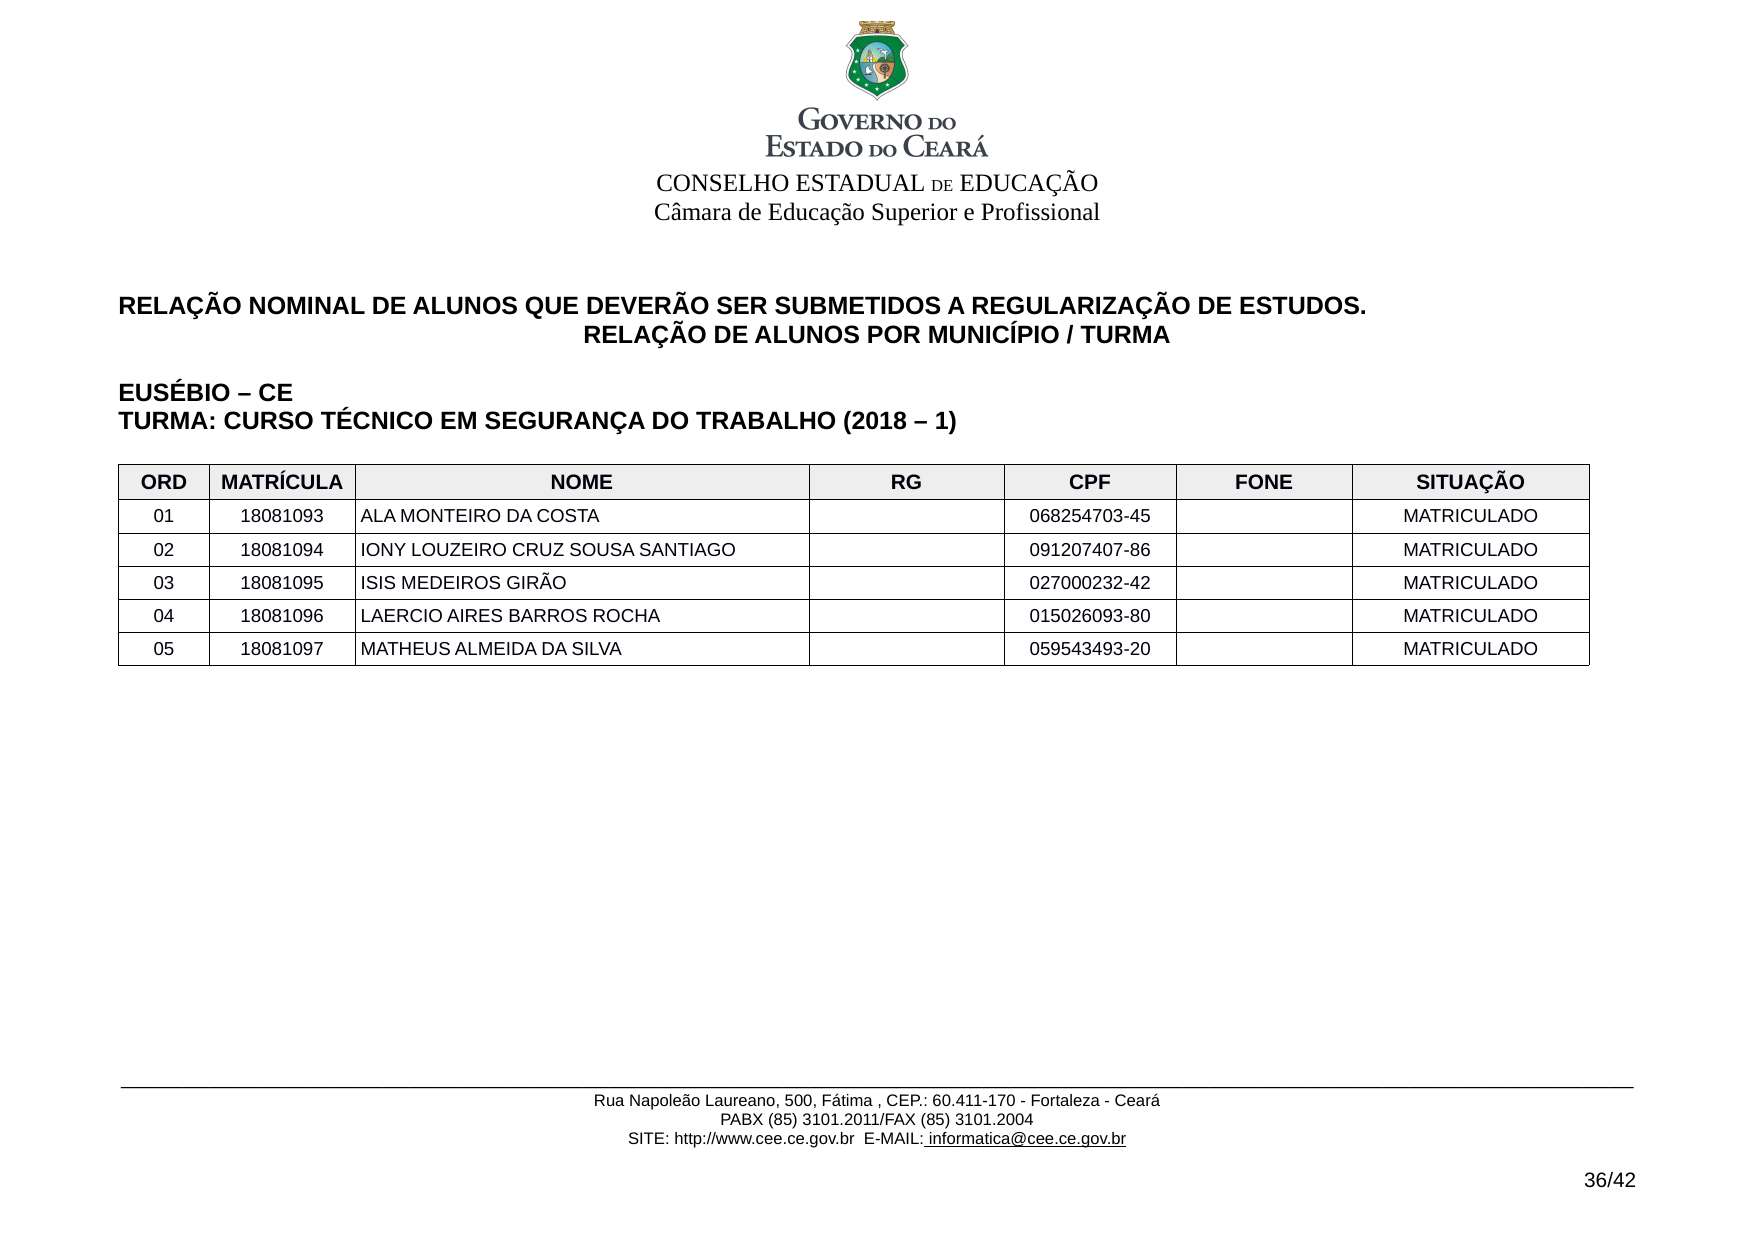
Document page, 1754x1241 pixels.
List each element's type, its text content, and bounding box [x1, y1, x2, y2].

table_cell 027000232-42 [1005, 567, 1176, 599]
table_cell [810, 500, 1004, 532]
table_cell 02 [119, 534, 209, 566]
table_cell 03 [119, 567, 209, 599]
table_cell 18081096 [210, 600, 355, 632]
table_cell MATHEUS ALMEIDA DA SILVA [356, 633, 809, 665]
table_cell [1177, 500, 1352, 532]
table_cell 059543493-20 [1005, 633, 1176, 665]
text EUSÉBIO – CE [118, 378, 1636, 406]
table_cell 068254703-45 [1005, 500, 1176, 532]
text TURMA: CURSO TÉCNICO EM SEGURANÇA DO TRABALHO (2018 – 1) [118, 406, 1636, 435]
table_cell 091207407-86 [1005, 534, 1176, 566]
table_cell IONY LOUZEIRO CRUZ SOUSA SANTIAGO [356, 534, 809, 566]
table_header SITUAÇÃO [1353, 465, 1589, 499]
table_cell 18081093 [210, 500, 355, 532]
table_cell 18081094 [210, 534, 355, 566]
table_header CPF [1005, 465, 1176, 499]
table_cell [810, 534, 1004, 566]
text RELAÇÃO NOMINAL DE ALUNOS QUE DEVERÃO SER SUBMETIDOS A REGULARIZAÇÃO DE ESTUDOS. [118, 291, 1636, 320]
table_cell ISIS MEDEIROS GIRÃO [356, 567, 809, 599]
table_cell 18081097 [210, 633, 355, 665]
table_cell MATRICULADO [1353, 534, 1589, 566]
table_cell [1177, 534, 1352, 566]
text RELAÇÃO DE ALUNOS POR MUNICÍPIO / TURMA [118, 320, 1636, 349]
table_cell 05 [119, 633, 209, 665]
table_cell MATRICULADO [1353, 600, 1589, 632]
table_cell MATRICULADO [1353, 633, 1589, 665]
table_cell [810, 633, 1004, 665]
table_cell 04 [119, 600, 209, 632]
table_cell [1177, 633, 1352, 665]
table_header ORD [119, 465, 209, 499]
table_header FONE [1177, 465, 1352, 499]
table_cell [1177, 567, 1352, 599]
table_cell MATRICULADO [1353, 567, 1589, 599]
table_cell 18081095 [210, 567, 355, 599]
table_cell [810, 600, 1004, 632]
table_header RG [810, 465, 1004, 499]
table_cell 01 [119, 500, 209, 532]
table_header NOME [356, 465, 809, 499]
table_header MATRÍCULA [210, 465, 355, 499]
table_cell MATRICULADO [1353, 500, 1589, 532]
table_cell [810, 567, 1004, 599]
table_cell 015026093-80 [1005, 600, 1176, 632]
table_cell LAERCIO AIRES BARROS ROCHA [356, 600, 809, 632]
table_cell ALA MONTEIRO DA COSTA [356, 500, 809, 532]
table_cell [1177, 600, 1352, 632]
picture [765, 21, 989, 157]
